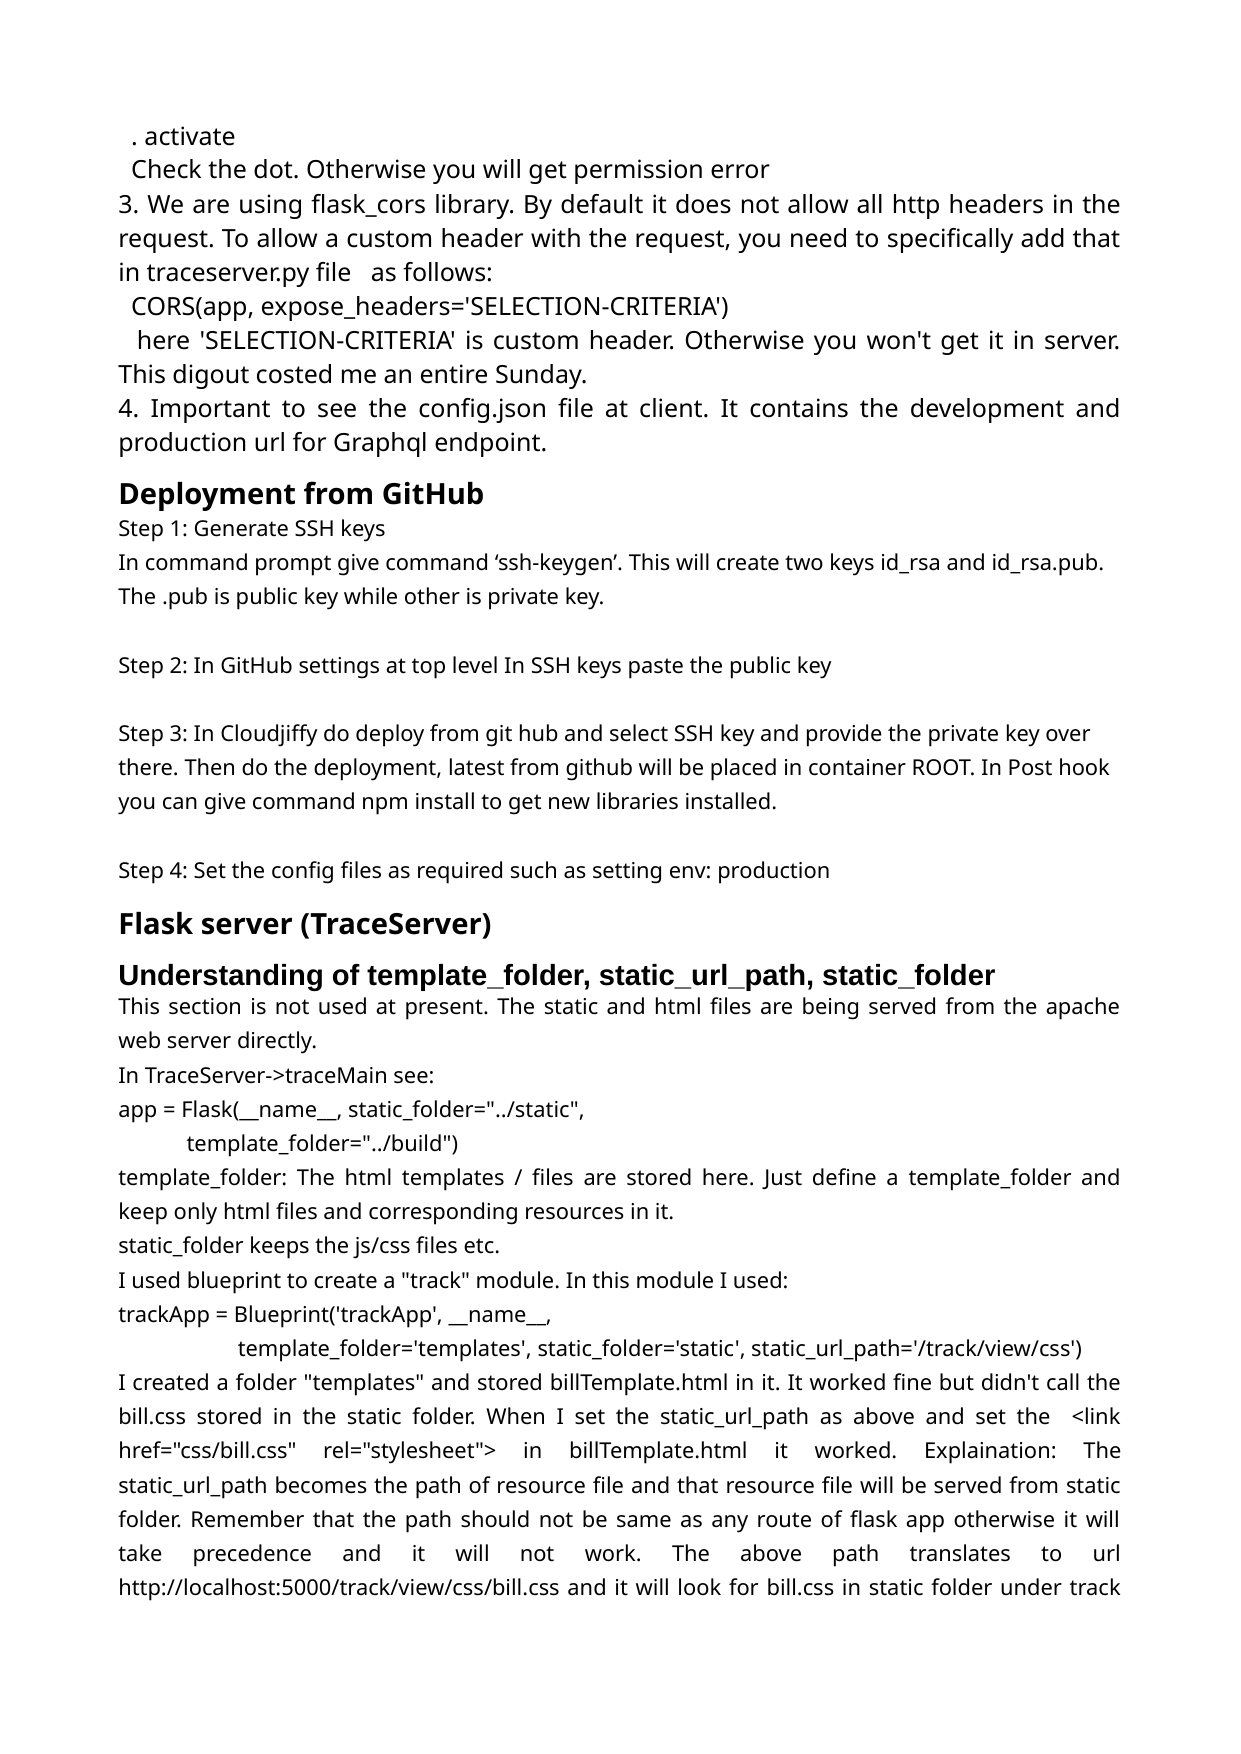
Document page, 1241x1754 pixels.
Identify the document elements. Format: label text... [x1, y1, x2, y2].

text Step 1: Generate SSH keys [118, 513, 1122, 543]
text template_folder: The html templates / files are stored here. Just define a template_folder and keep only html files and corresponding resources in it. [118, 1162, 1122, 1226]
text app = Flask(__name__, static_folder="../static", [118, 1094, 1122, 1123]
subtitle Flask server (TraceServer) [118, 903, 1122, 943]
text 3. We are using flask_cors library. By default it does not allow all http headers in the request. To allow a custom header with the request, you need to specifically add that in traceserver.py file as follows: [118, 186, 1122, 288]
text In command prompt give command ‘ssh-keygen’. This will create two keys id_rsa and id_rsa.pub. The .pub is public key while other is private key. [118, 547, 1122, 611]
text trackApp = Blueprint('trackApp', __name__, [118, 1299, 1122, 1328]
text I used blueprint to create a "track" module. In this module I used: [118, 1264, 1122, 1294]
text 4. Important to see the config.json file at client. It contains the development and production url for Graphql endpoint. [118, 391, 1122, 459]
text In TraceServer->traceMain see: [118, 1059, 1122, 1089]
text static_folder keeps the js/css files etc. [118, 1230, 1122, 1260]
text Check the dot. Otherwise you will get permission error [118, 152, 1122, 186]
text . activate [118, 118, 1122, 152]
text CORS(app, expose_headers='SELECTION-CRITERIA') [118, 288, 1122, 322]
text template_folder='templates', static_folder='static', static_url_path='/track/view/css') [118, 1333, 1122, 1363]
text Step 2: In GitHub settings at top level In SSH keys paste the public key [118, 650, 1122, 679]
text Step 4: Set the config files as required such as setting env: production [118, 855, 1122, 884]
text template_folder="../build") [118, 1128, 1122, 1158]
text This section is not used at present. The static and html files are being served from the apache web server directly. [118, 991, 1122, 1055]
subtitle Deployment from GitHub [118, 473, 1122, 513]
text here 'SELECTION-CRITERIA' is custom header. Otherwise you won't get it in server. This digout costed me an entire Sunday. [118, 322, 1122, 391]
text I created a folder "templates" and stored billTemplate.html in it. It worked fine but didn't call the bill.css stored in the static folder. When I set the static_url_path as above and set the <link href="css/bill.css" rel="stylesheet"> in billTemplate.html it worked. Explaination: The static_url_path becomes the path of resource file and that resource file will be served from static folder. Remember that the path should not be same as any route of flask app otherwise it will take precedence and it will not work. The above path translates to url http://localhost:5000/track/view/css/bill.css and it will look for bill.css in static folder under track [118, 1367, 1122, 1602]
text Step 3: In Cloudjiffy do deploy from git hub and select SSH key and provide the private key over there. Then do the deployment, latest from github will be placed in container ROOT. In Post hook you can give command npm install to get new libraries installed. [118, 718, 1122, 816]
subtitle Understanding of template_folder, static_url_path, static_folder [118, 958, 1122, 991]
